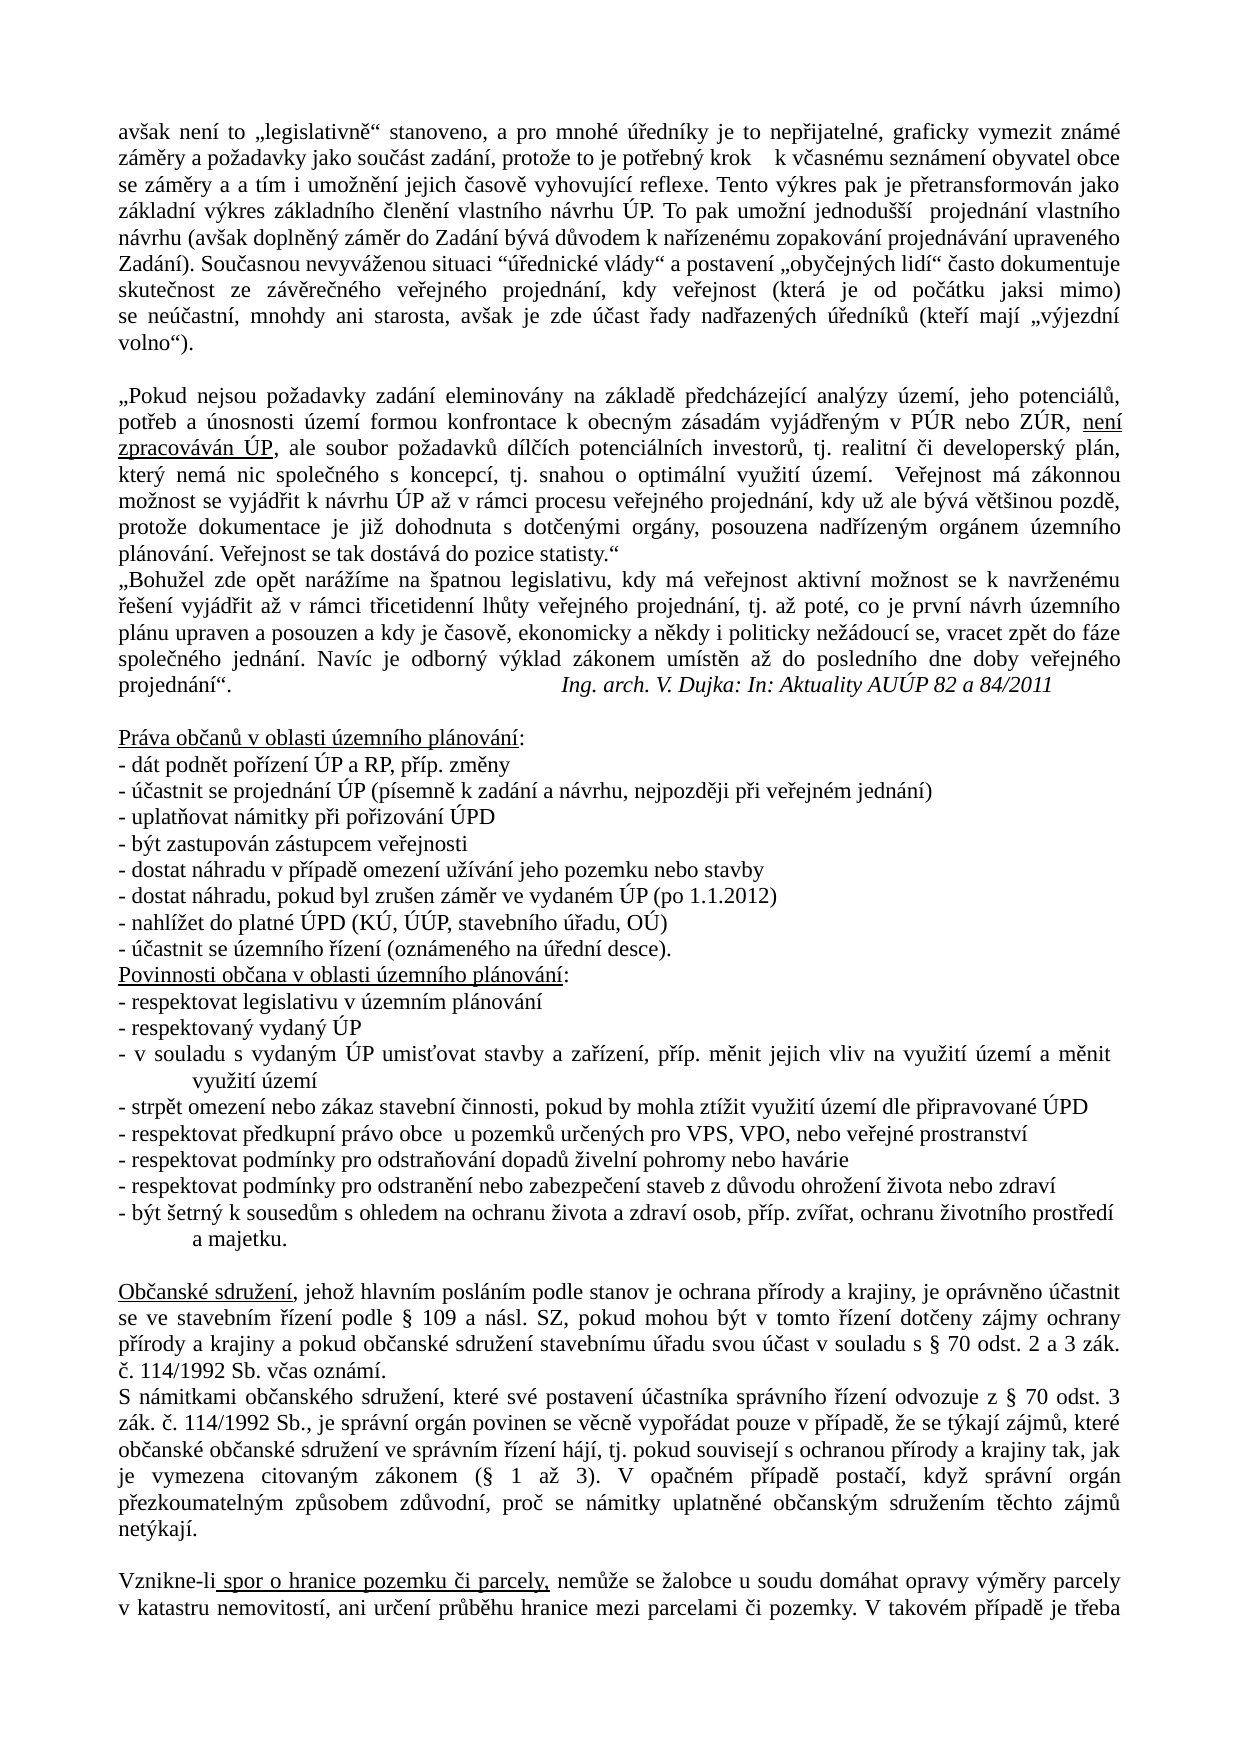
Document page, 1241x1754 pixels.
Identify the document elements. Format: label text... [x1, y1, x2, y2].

text - respektovaný vydaný ÚP [118, 1014, 1122, 1041]
text - respektovat podmínky pro odstranění nebo zabezpečení staveb z důvodu ohrožení života nebo zdraví [118, 1172, 1122, 1199]
text Občanské sdružení, jehož hlavním posláním podle stanov je ochrana přírody a krajiny, je oprávněno účastnit se ve stavebním řízení podle § 109 a násl. SZ, pokud mohou být v tomto řízení dotčeny zájmy ochrany přírody a krajiny a pokud občanské sdružení stavebnímu úřadu svou účast v souladu s § 70 odst. 2 a 3 zák. č. 114/1992 Sb. včas oznámí. [118, 1278, 1122, 1383]
text - účastnit se územního řízení (oznámeného na úřední desce). [118, 935, 1122, 961]
text - nahlížet do platné ÚPD (KÚ, ÚÚP, stavebního úřadu, OÚ) [118, 909, 1122, 935]
text - dát podnět pořízení ÚP a RP, příp. změny [118, 751, 1122, 777]
text avšak není to „legislativně“ stanoveno, a pro mnohé úředníky je to nepřijatelné, graficky vymezit známé záměry a požadavky jako součást zadání, protože to je potřebný krok k včasnému seznámení obyvatel obce se záměry a a tím i umožnění jejich časově vyhovující reflexe. Tento výkres pak je přetransformován jako základní výkres základního členění vlastního návrhu ÚP. To pak umožní jednodušší projednání vlastního návrhu (avšak doplněný záměr do Zadání bývá důvodem k nařízenému zopakování projednávání upraveného Zadání). Současnou nevyváženou situaci “úřednické vlády“ a postavení „obyčejných lidí“ často dokumentuje skutečnost ze závěrečného veřejného projednání, kdy veřejnost (která je od počátku jaksi mimo) se neúčastní, mnohdy ani starosta, avšak je zde účast řady nadřazených úředníků (kteří mají „výjezdní volno“). [118, 118, 1122, 355]
text „Bohužel zde opět narážíme na špatnou legislativu, kdy má veřejnost aktivní možnost se k navrženému řešení vyjádřit až v rámci třicetidenní lhůty veřejného projednání, tj. až poté, co je první návrh územního plánu upraven a posouzen a kdy je časově, ekonomicky a někdy i politicky nežádoucí se, vracet zpět do fáze společného jednání. Navíc je odborný výklad zákonem umístěn až do posledního dne doby veřejného projednání“. Ing. arch. V. Dujka: In: Aktuality AUÚP 82 a 84/2011 [118, 566, 1122, 698]
text - respektovat legislativu v územním plánování [118, 988, 1122, 1014]
text Práva občanů v oblasti územního plánování: [118, 724, 1122, 751]
text S námitkami občanského sdružení, které své postavení účastníka správního řízení odvozuje z § 70 odst. 3 zák. č. 114/1992 Sb., je správní orgán povinen se věcně vypořádat pouze v případě, že se týkají zájmů, které občanské občanské sdružení ve správním řízení hájí, tj. pokud souvisejí s ochranou přírody a krajiny tak, jak je vymezena citovaným zákonem (§ 1 až 3). V opačném případě postačí, když správní orgán přezkoumatelným způsobem zdůvodní, proč se námitky uplatněné občanským sdružením těchto zájmů netýkají. [118, 1383, 1122, 1541]
text - dostat náhradu, pokud byl zrušen záměr ve vydaném ÚP (po 1.1.2012) [118, 882, 1122, 909]
text - strpět omezení nebo zákaz stavební činnosti, pokud by mohla ztížit využití území dle připravované ÚPD [118, 1093, 1122, 1119]
text - být šetrný k sousedům s ohledem na ochranu života a zdraví osob, příp. zvířat, ochranu životního prostředí a majetku. [118, 1199, 1122, 1251]
text - respektovat předkupní právo obce u pozemků určených pro VPS, VPO, nebo veřejné prostranství [118, 1119, 1122, 1146]
text - uplatňovat námitky při pořizování ÚPD [118, 803, 1122, 830]
text - být zastupován zástupcem veřejnosti [118, 830, 1122, 856]
text - respektovat podmínky pro odstraňování dopadů živelní pohromy nebo havárie [118, 1146, 1122, 1172]
text - účastnit se projednání ÚP (písemně k zadání a návrhu, nejpozději při veřejném jednání) [118, 777, 1122, 803]
text Povinnosti občana v oblasti územního plánování: [118, 961, 1122, 988]
text Vznikne-li spor o hranice pozemku či parcely, nemůže se žalobce u soudu domáhat opravy výměry parcely v katastru nemovitostí, ani určení průběhu hranice mezi parcelami či pozemky. V takovém případě je třeba [118, 1568, 1122, 1620]
text - dostat náhradu v případě omezení užívání jeho pozemku nebo stavby [118, 856, 1122, 882]
text „Pokud nejsou požadavky zadání eleminovány na základě předcházející analýzy území, jeho potenciálů, potřeb a únosnosti území formou konfrontace k obecným zásadám vyjádřeným v PÚR nebo ZÚR, není zpracováván ÚP, ale soubor požadavků dílčích potenciálních investorů, tj. realitní či developerský plán, který nemá nic společného s koncepcí, tj. snahou o optimální využití území. Veřejnost má zákonnou možnost se vyjádřit k návrhu ÚP až v rámci procesu veřejného projednání, kdy už ale bývá většinou pozdě, protože dokumentace je již dohodnuta s dotčenými orgány, posouzena nadřízeným orgánem územního plánování. Veřejnost se tak dostává do pozice statisty.“ [118, 382, 1122, 566]
text - v souladu s vydaným ÚP umisťovat stavby a zařízení, příp. měnit jejich vliv na využití území a měnit využití území [118, 1041, 1122, 1093]
